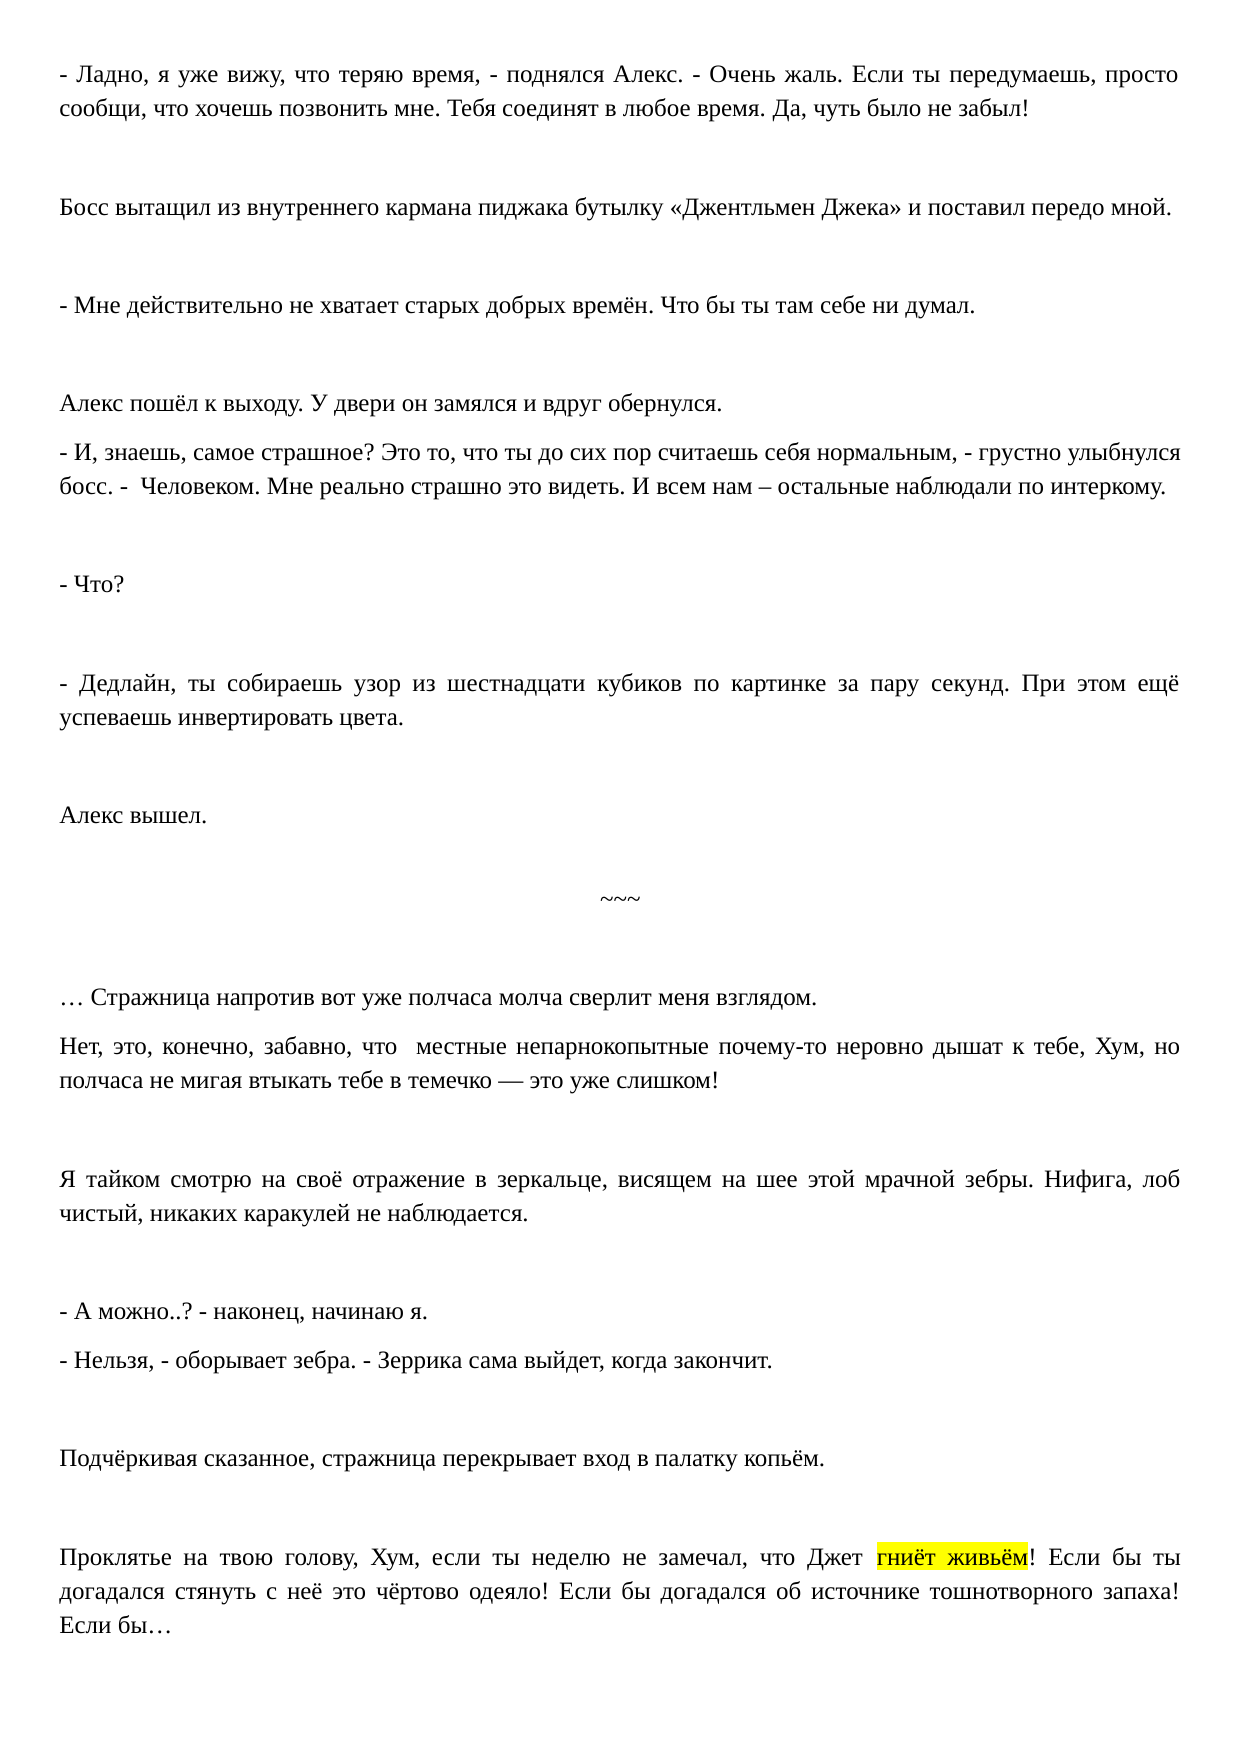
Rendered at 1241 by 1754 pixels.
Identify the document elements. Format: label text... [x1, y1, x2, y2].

text Алекс пошёл к выходу. У двери он замялся и вдруг обернулся. [59, 388, 1181, 417]
text - Что? [59, 569, 1181, 598]
text - Нельзя, - оборывает зебра. - Зеррика сама выйдет, когда закончит. [59, 1345, 1181, 1374]
text - Мне действительно не хватает старых добрых времён. Что бы ты там себе ни думал. [59, 290, 1181, 318]
text - Дедлайн, ты собираешь узор из шестнадцати кубиков по картинке за пару секунд. При этом ещё успеваешь инвертировать цвета. [59, 668, 1181, 731]
text - А можно..? - наконец, начинаю я. [59, 1296, 1181, 1325]
text Проклятье на твою голову, Хум, если ты неделю не замечал, что Джет гниёт живьём! Если бы ты догадался стянуть с неё это чёртово одеяло! Если бы догадался об источнике тошнотворного запаха! Если бы… [59, 1542, 1181, 1639]
text Я тайком смотрю на своё отражение в зеркальце, висящем на шее этой мрачной зебры. Нифига, лоб чистый, никаких каракулей не наблюдается. [59, 1164, 1181, 1227]
text ~~~ [59, 849, 1181, 913]
text - И, знаешь, самое страшное? Это то, что ты до сих пор считаешь себя нормальным, - грустно улыбнулся босс. - Человеком. Мне реально страшно это видеть. И всем нам – остальные наблюдали по интеркому. [59, 437, 1181, 500]
text - Ладно, я уже вижу, что теряю время, - поднялся Алекс. - Очень жаль. Если ты передумаешь, просто сообщи, что хочешь позвонить мне. Тебя соединят в любое время. Да, чуть было не забыл! [59, 59, 1181, 122]
text Подчёркивая сказанное, стражница перекрывает вход в палатку копьём. [59, 1443, 1181, 1472]
text Нет, это, конечно, забавно, что местные непарнокопытные почему-то неровно дышат к тебе, Хум, но полчаса не мигая втыкать тебе в темечко — это уже слишком! [59, 1031, 1181, 1094]
text … Стражница напротив вот уже полчаса молча сверлит меня взглядом. [59, 982, 1181, 1011]
text Босс вытащил из внутреннего кармана пиджака бутылку «Джентльмен Джека» и поставил передо мной. [59, 192, 1181, 220]
text Алекс вышел. [59, 800, 1181, 829]
